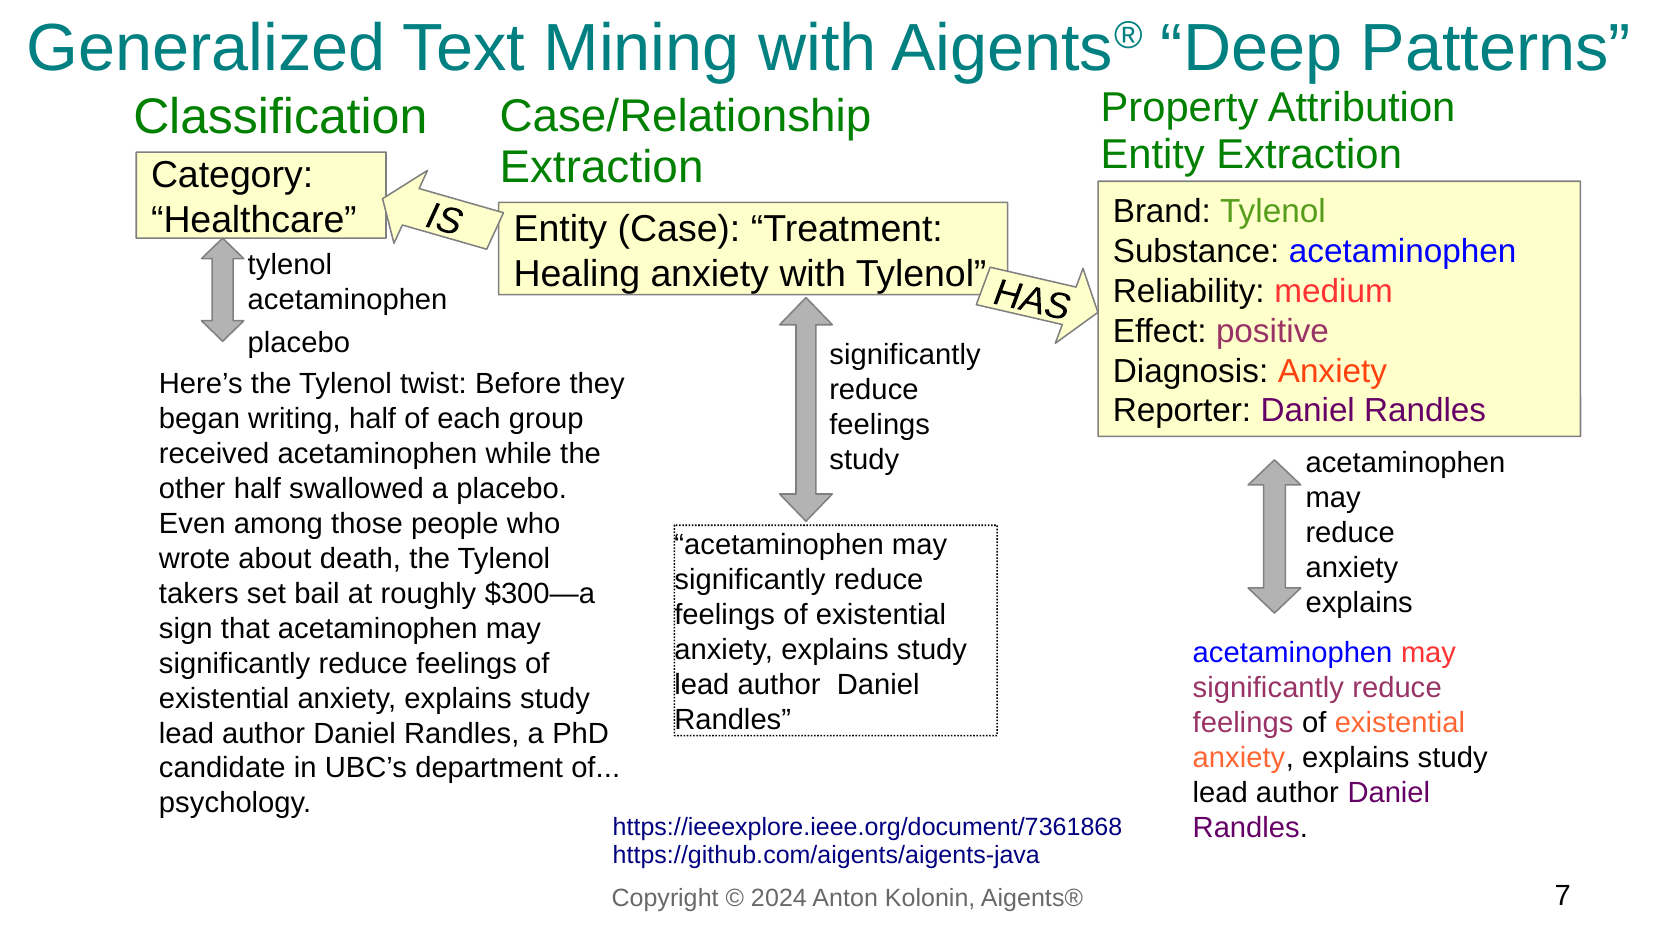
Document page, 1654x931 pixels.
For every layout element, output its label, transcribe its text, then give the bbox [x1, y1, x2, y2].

text_box Entity (Case): “Treatment: Healing anxiety with Tylenol” [498, 202, 1008, 295]
text_box [1172, 629, 1532, 856]
text_box acetaminophen may reduce anxiety explains [1290, 436, 1521, 579]
text_box significantly reduce feelings study [816, 328, 996, 445]
text_box Here’s the Tylenol twist: Before they began writing, half of each group received acetaminophen while the other half swallowed a placebo. Even among those people who wrote about death, the Tylenol takers set bail at roughly $300—a sign that acetaminophen may significantly reduce feelings of existential anxiety, explains study lead author Daniel Randles, a PhD candidate in UBC’s department of... psychology. [158, 367, 636, 816]
text_box [337, 341, 345, 350]
text_box HAS [976, 267, 1098, 344]
text_box Classification [118, 80, 523, 161]
text_box [1248, 459, 1301, 614]
text_box “acetaminophen may significantly reduce feelings of existential anxiety, explains study lead author Daniel Randles” [674, 525, 998, 736]
text_box Brand: Tylenol Substance: acetaminophen Reliability: medium Effect: positive Diagnosis: Anxiety Reporter: Daniel Randles [1098, 185, 1581, 437]
text_box Generalized Text Mining with Aigents® “Deep Patterns” [11, 0, 1647, 95]
text_box https://ieeexplore.ieee.org/document/7361868 https://github.com/aigents/aigents-java [597, 805, 1139, 881]
text_box Property Attribution Entity Extraction [1085, 76, 1593, 185]
text_box [695, 297, 1055, 763]
text_box [252, 341, 259, 350]
text_box Category: “Healthcare” [136, 161, 386, 239]
text_box [274, 344, 281, 350]
text_box acetaminophen may significantly reduce feelings of existential anxiety, explains study lead author Daniel Randles. [1192, 642, 1516, 835]
text_box [136, 238, 657, 816]
text_box Case/Relationship Extraction [484, 82, 1037, 200]
text_box [322, 341, 329, 350]
text_box tylenol acetaminophen placebo [233, 237, 471, 336]
text_box IS [382, 170, 504, 250]
